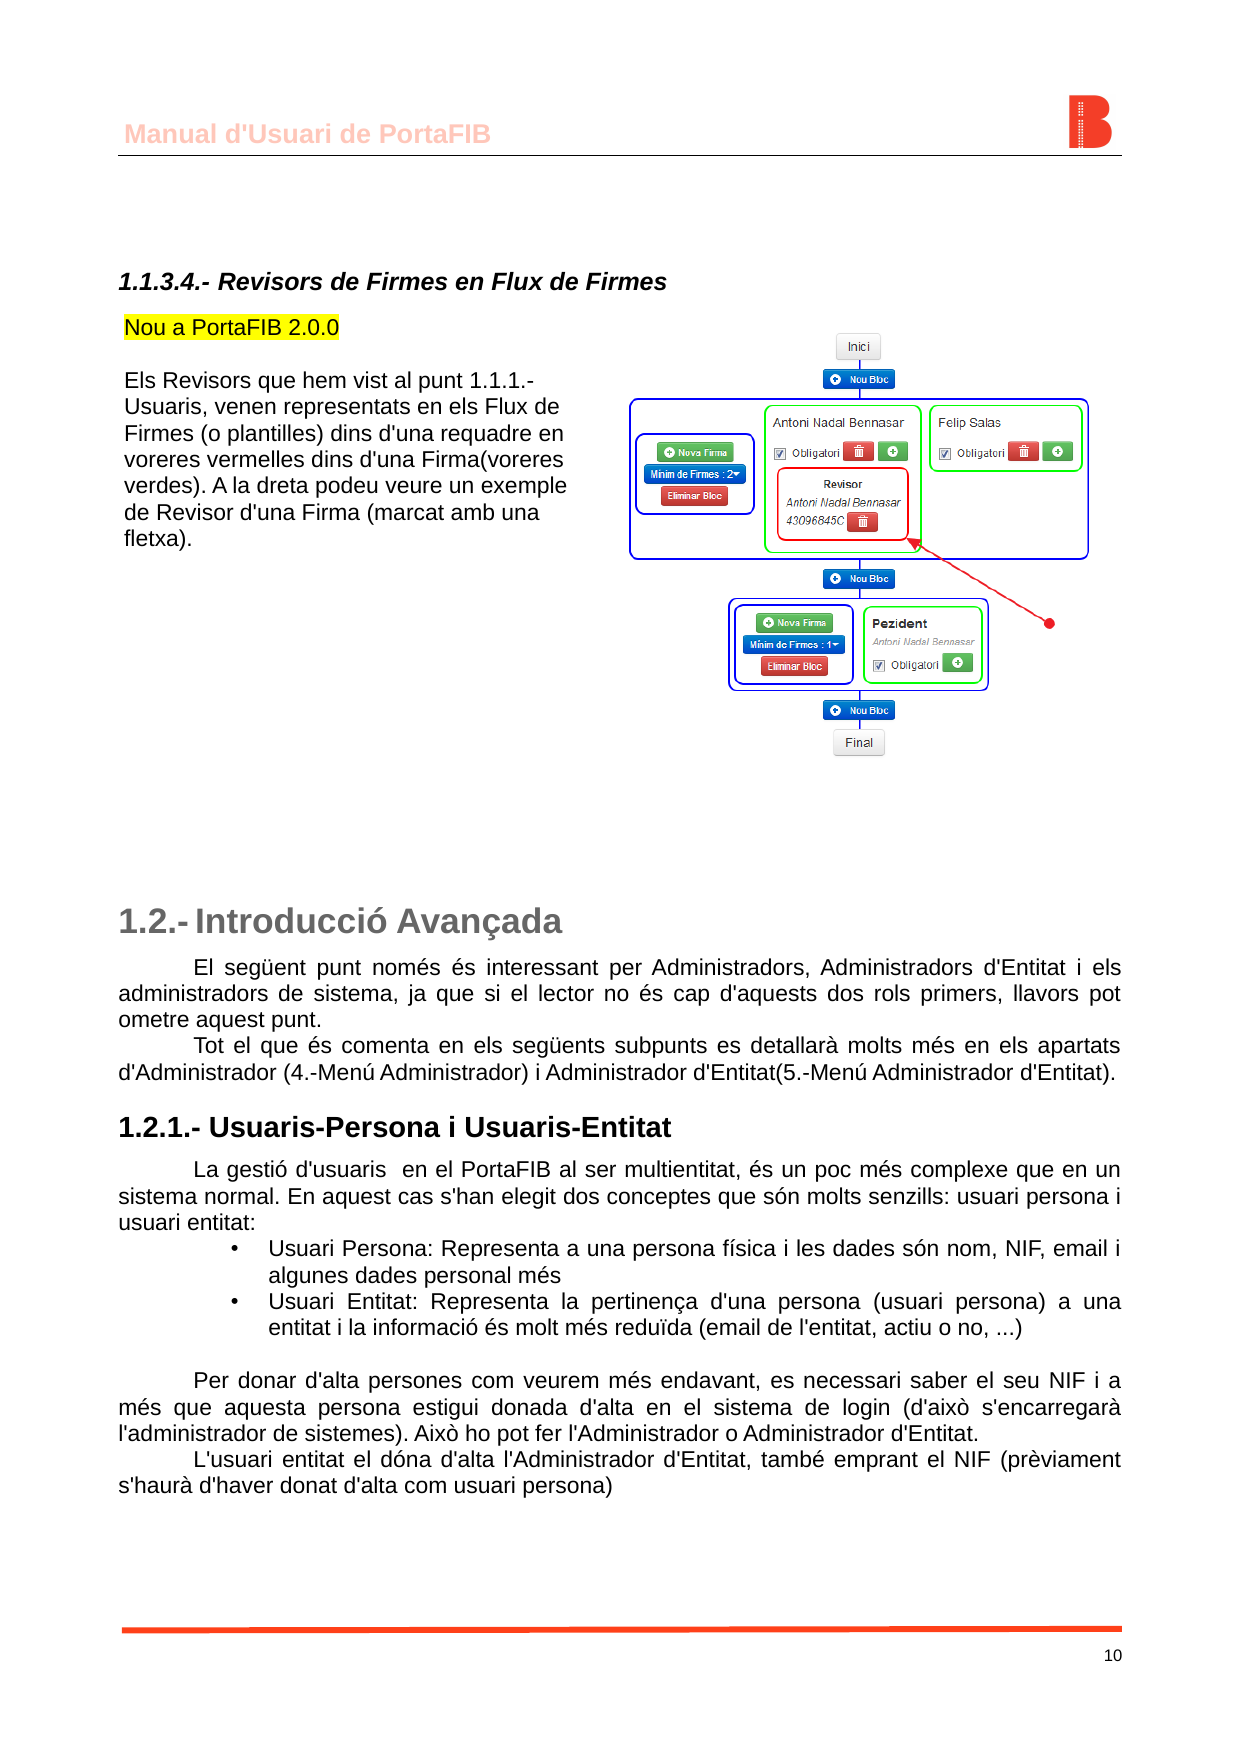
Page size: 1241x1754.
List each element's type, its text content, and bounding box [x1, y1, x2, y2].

table_header Nou a PortaFIB 2.0.0 Els Revisors que hem vist al punt 1.1.1Usuaris, venen representats en els Flux de Firmes (o plantilles) dins d'una requadre en voreres vermelles dins d'una Firma(voreres verdes). A la dreta podeu veure un exemple de Revisor d'una Firma (marcat amb una fletxa). [118, 308, 581, 770]
subtitle Usuaris-Persona i Usuaris-Entitat [118, 1110, 1122, 1144]
text L'usuari entitat el dóna d'alta l'Administrador d'Entitat, també emprant el NIF (prèviament s'haurà d'haver donat d'alta com usuari persona) [118, 1446, 1122, 1499]
text El següent punt només és interessant per Administradors, Administradors d'Entitat i els administradors de sistema, ja que si el lector no és cap d'aquests dos rols primers, llavors pot ometre aquest punt. [118, 953, 1122, 1032]
list Usuari Persona: Representa a una persona física i les dades són nom, NIF, email i algunes dades personal més [231, 1235, 1122, 1288]
subtitle Revisors de Firmes en Flux de Firmes [118, 267, 1122, 296]
subtitle Introducció Avançada [118, 900, 1122, 941]
text Per donar d'alta persones com veurem més endavant, es necessari saber el seu NIF i a més que aquesta persona estigui donada d'alta en el sistema de login (d'això s'encarregarà l'administrador de sistemes). Això ho pot fer l'Administrador o Administrador d'Entitat. [118, 1367, 1122, 1446]
text Tot el que és comenta en els següents subpunts es detallarà molts més en els apartats d'Administrador (4Menú Administrador) i Administrador d'Entitat(5Menú Administrador d'Entitat). [118, 1032, 1122, 1085]
list Usuari Entitat: Representa la pertinença d'una persona (usuari persona) a una entitat i la informació és molt més reduïda (email de l'entitat, actiu o no, ...) [231, 1288, 1122, 1341]
picture [606, 314, 1097, 764]
picture [1063, 94, 1117, 150]
text La gestió d'usuaris en el PortaFIB al ser multientitat, és un poc més complexe que en un sistema normal. En aquest cas s'han elegit dos conceptes que són molts senzills: usuari persona i usuari entitat: [118, 1156, 1122, 1235]
table_header [581, 308, 1122, 770]
